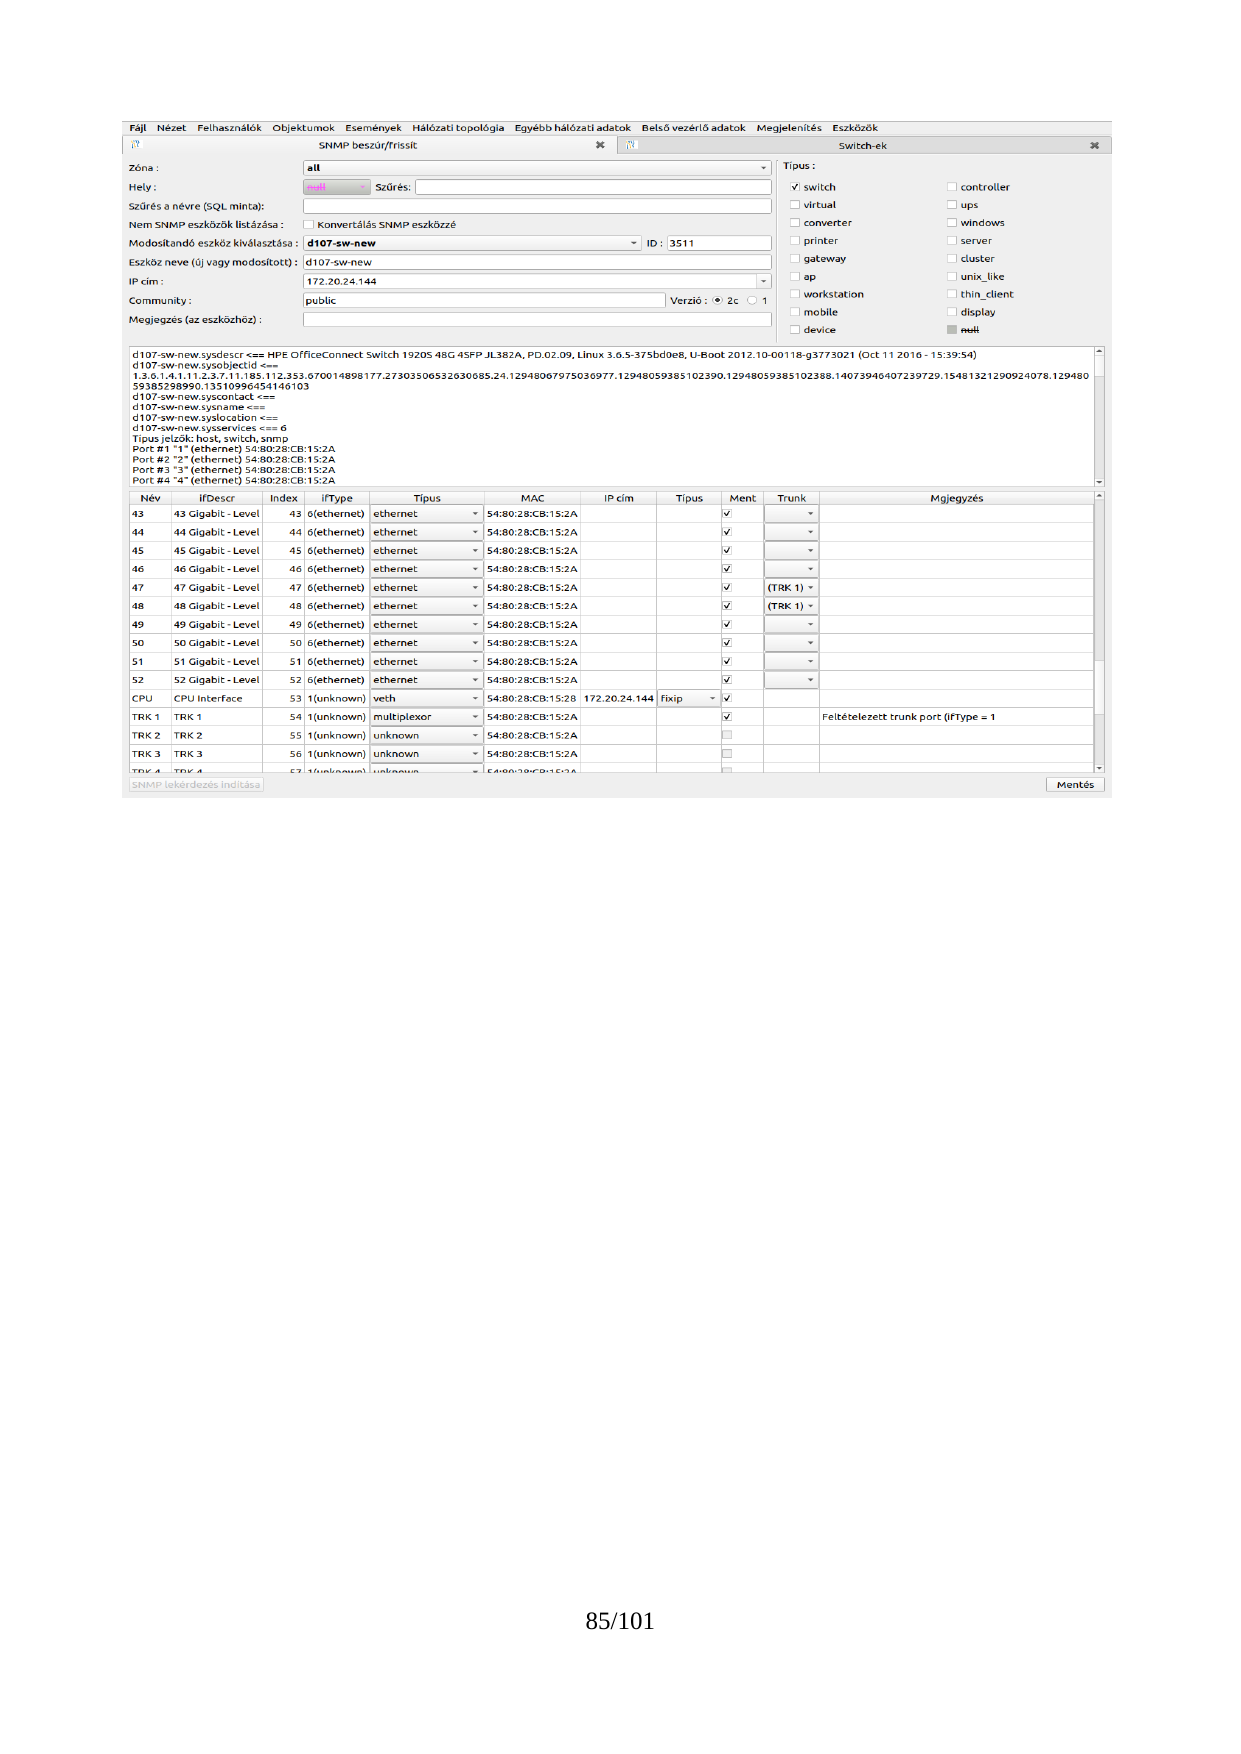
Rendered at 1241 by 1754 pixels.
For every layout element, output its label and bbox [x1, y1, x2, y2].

picture [118, 118, 1118, 803]
